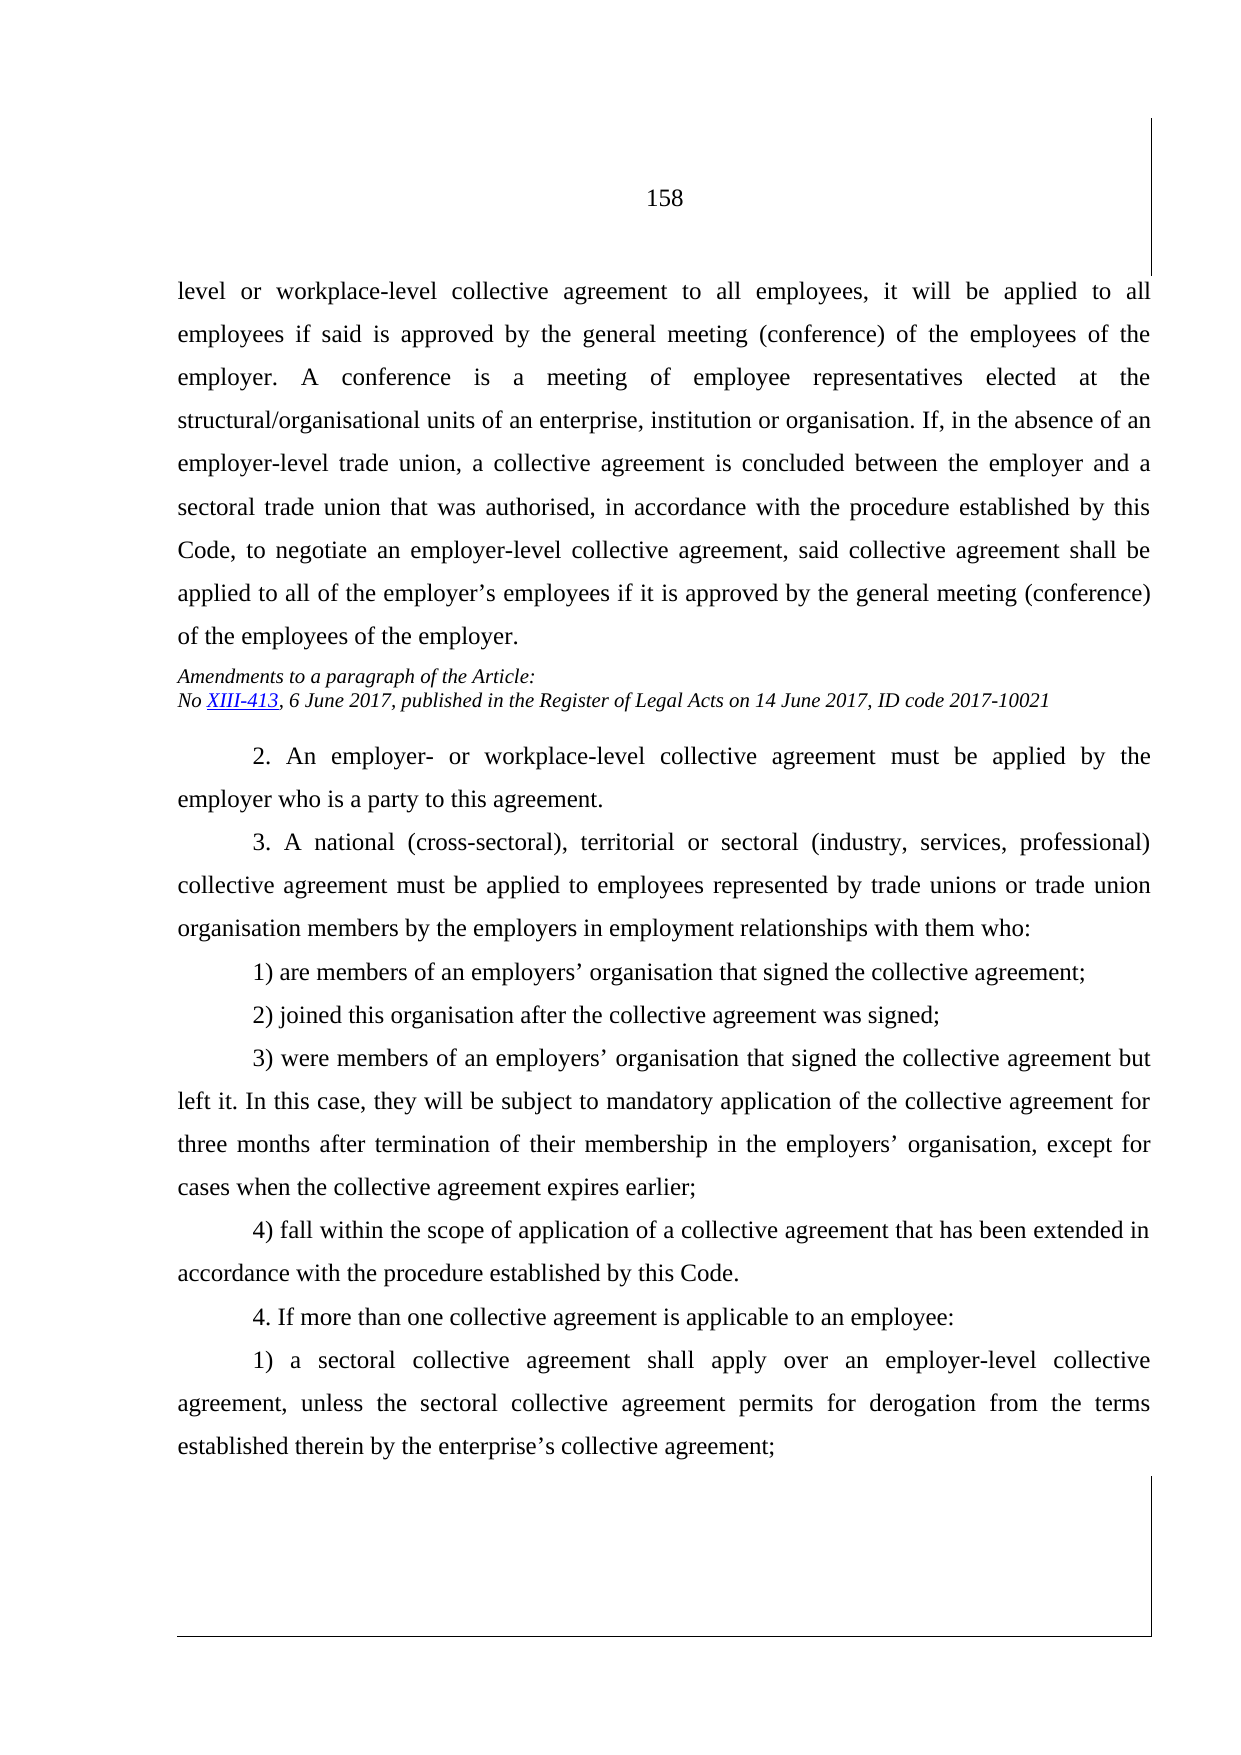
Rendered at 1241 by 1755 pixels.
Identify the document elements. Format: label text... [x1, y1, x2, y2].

text 2) joined this organisation after the collective agreement was signed; [177, 1000, 1152, 1028]
text Amendments to a paragraph of the Article: [177, 664, 1152, 688]
text 4) fall within the scope of application of a collective agreement that has been extended in accordance with the procedure established by this Code. [177, 1215, 1152, 1287]
text 2. An employer- or workplace-level collective agreement must be applied by the employer who is a party to this agreement. [177, 741, 1152, 813]
text No XIII-413, 6 June 2017, published in the Register of Legal Acts on 14 June 2017, ID code 2017-10021 [177, 688, 1152, 712]
text 1) are members of an employers’ organisation that signed the collective agreement; [177, 957, 1152, 985]
text 3) were members of an employers’ organisation that signed the collective agreement but left it. In this case, they will be subject to mandatory application of the collective agreement for three months after termination of their membership in the employers’ organisation, except for cases when the collective agreement expires earlier; [177, 1043, 1152, 1201]
text level or workplace-level collective agreement to all employees, it will be applied to all employees if said is approved by the general meeting (conference) of the employees of the employer. A conference is a meeting of employee representatives elected at the structural/organisational units of an enterprise, institution or organisation. If, in the absence of an employer-level trade union, a collective agreement is concluded between the employer and a sectoral trade union that was authorised, in accordance with the procedure established by this Code, to negotiate an employer-level collective agreement, said collective agreement shall be applied to all of the employer’s employees if it is approved by the general meeting (conference) of the employees of the employer. [177, 276, 1152, 650]
text 4. If more than one collective agreement is applicable to an employee: [177, 1302, 1152, 1330]
text 1) a sectoral collective agreement shall apply over an employer-level collective agreement, unless the sectoral collective agreement permits for derogation from the terms established therein by the enterprise’s collective agreement; [177, 1345, 1152, 1460]
text 3. A national (cross-sectoral), territorial or sectoral (industry, services, professional) collective agreement must be applied to employees represented by trade unions or trade union organisation members by the employers in employment relationships with them who: [177, 827, 1152, 942]
